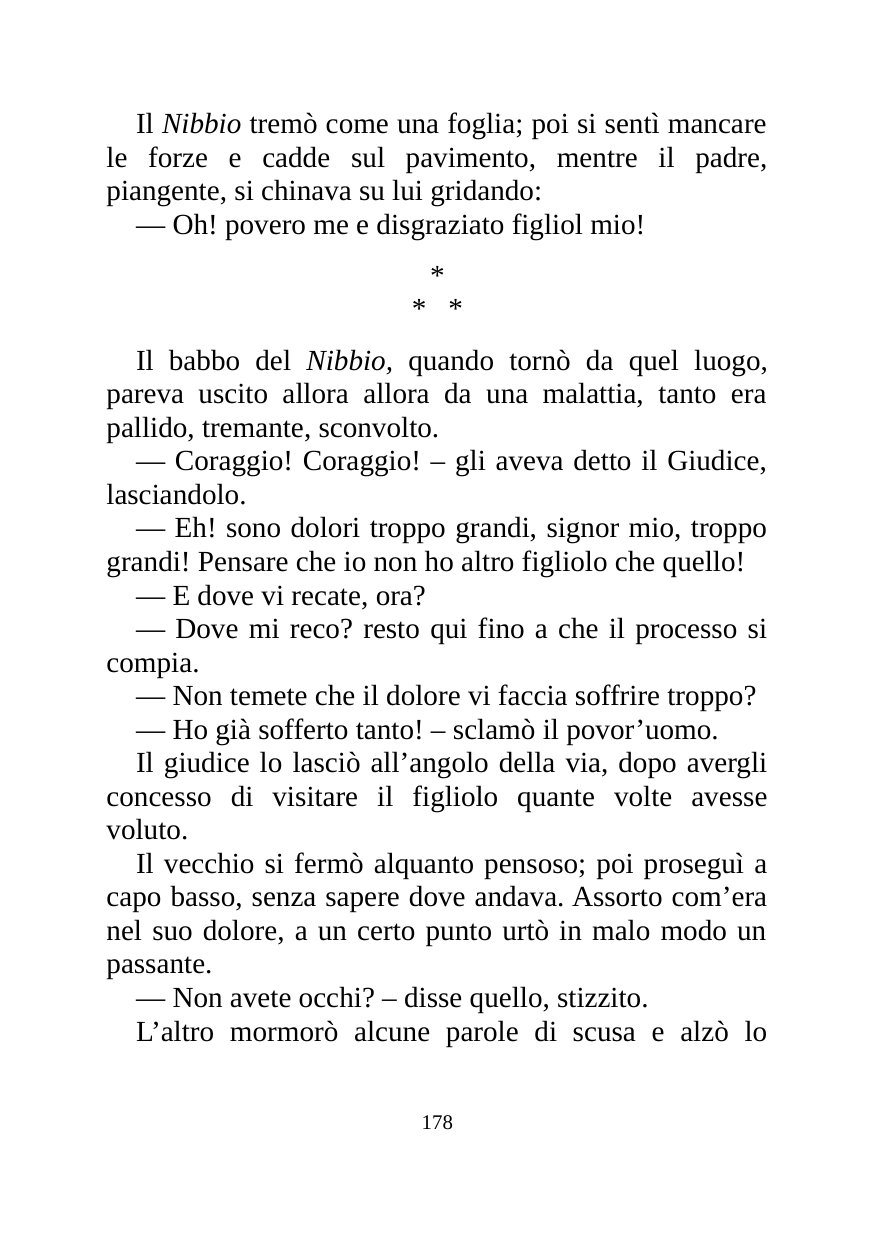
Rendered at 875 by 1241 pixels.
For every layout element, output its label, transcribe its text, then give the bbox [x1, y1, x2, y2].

text Il Nibbio tremò come una foglia; poi si sentì mancare le forze e cadde sul pavimento, mentre il padre, piangente, si chinava su lui gridando: [106, 106, 768, 207]
text — Non avete occhi? – disse quello, stizzito. [106, 980, 768, 1014]
text — Eh! sono dolori troppo grandi, signor mio, troppo grandi! Pensare che io non ho altro figliolo che quello! [106, 511, 768, 578]
text Il giudice lo lasciò all’angolo della via, dopo avergli concesso di visitare il figliolo quante volte avesse voluto. [106, 745, 768, 846]
text — Non temete che il dolore vi faccia soffrire troppo? [106, 678, 768, 712]
text Il babbo del Nibbio, quando tornò da quel luogo, pareva uscito allora allora da una malattia, tanto era pallido, tremante, sconvolto. [106, 343, 768, 443]
text — E dove vi recate, ora? [106, 578, 768, 611]
text * * * [106, 258, 768, 325]
text — Coraggio! Coraggio! – gli aveva detto il Giudice, lasciandolo. [106, 443, 768, 511]
text — Oh! povero me e disgraziato figliol mio! [106, 207, 768, 240]
text — Ho già sofferto tanto! – sclamò il povor’uomo. [106, 712, 768, 745]
text L’altro mormorò alcune parole di scusa e alzò lo [106, 1014, 768, 1047]
text — Dove mi reco? resto qui fino a che il processo si compia. [106, 611, 768, 678]
text Il vecchio si fermò alquanto pensoso; poi proseguì a capo basso, senza sapere dove andava. Assorto com’era nel suo dolore, a un certo punto urtò in malo modo un passante. [106, 846, 768, 980]
